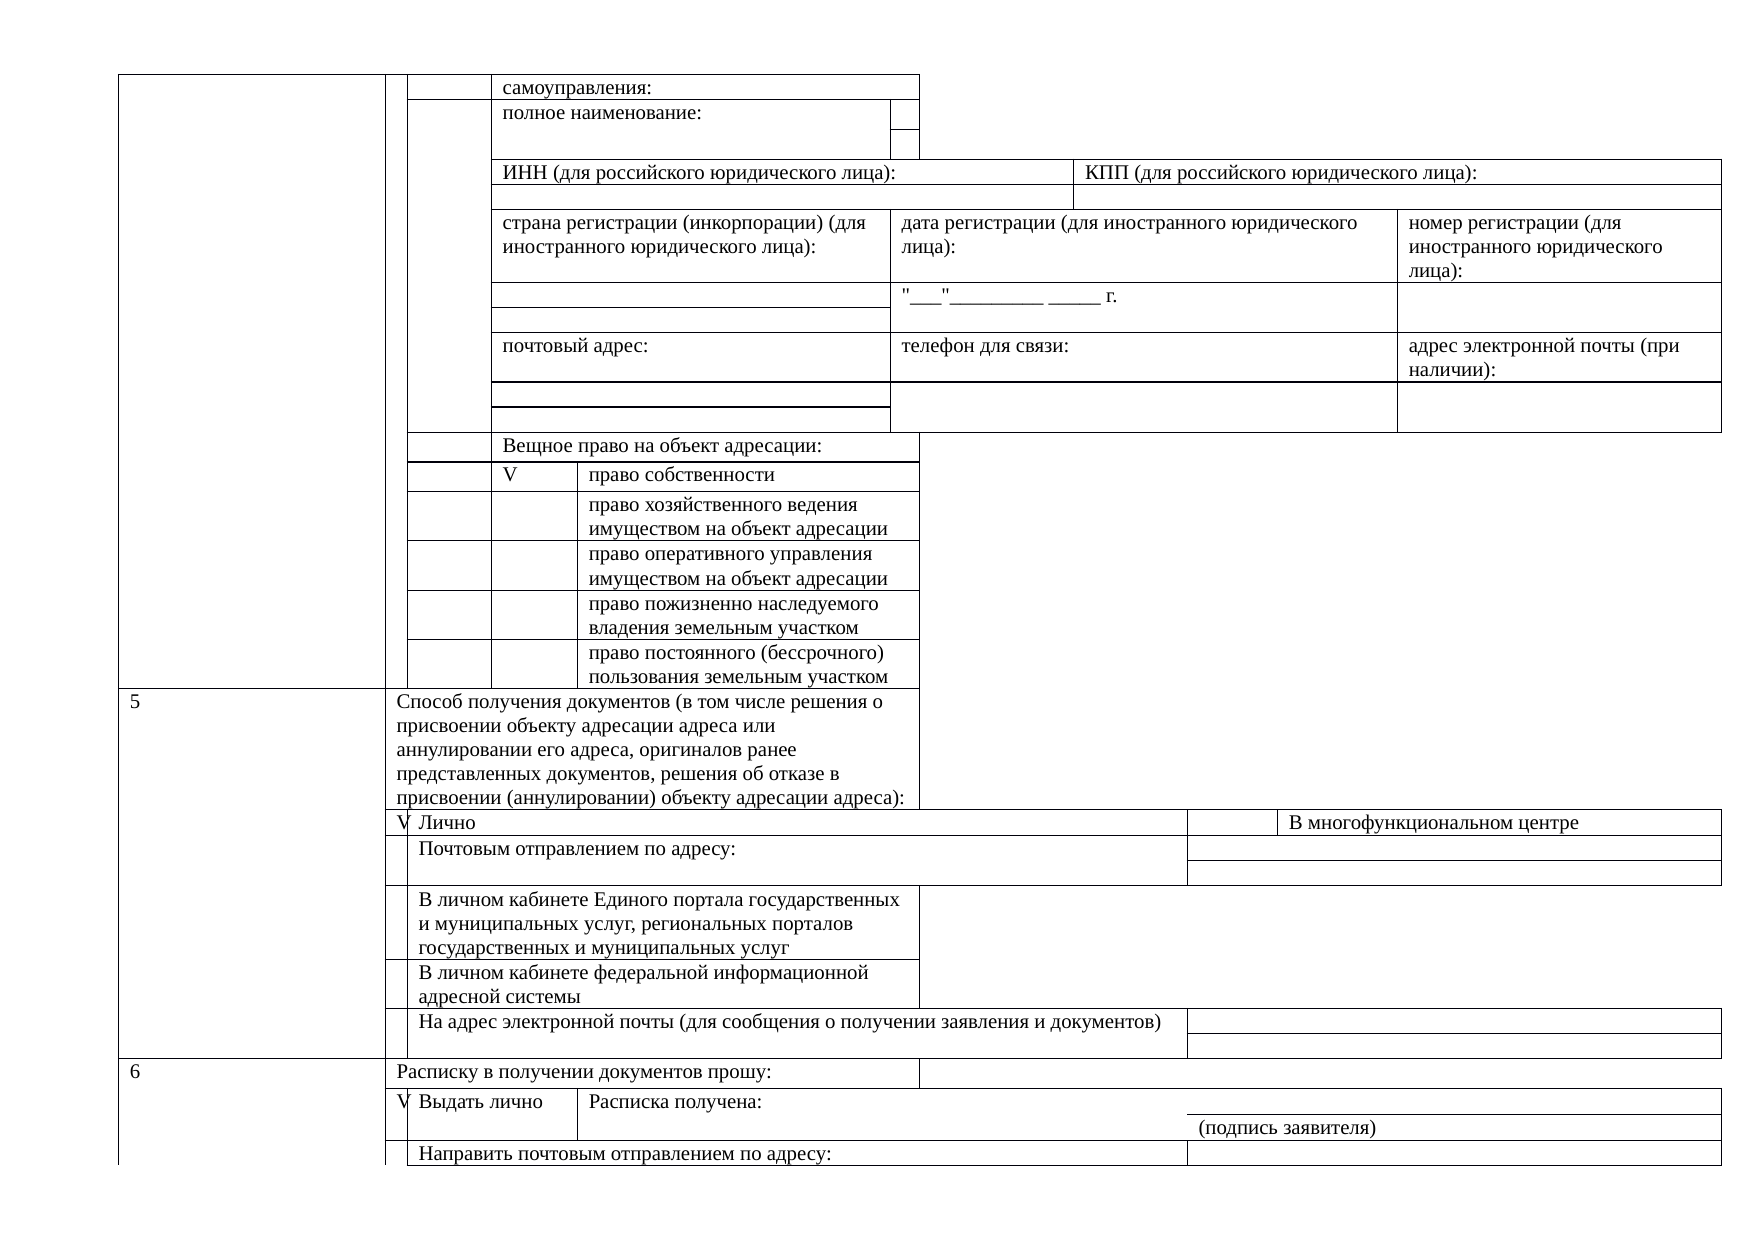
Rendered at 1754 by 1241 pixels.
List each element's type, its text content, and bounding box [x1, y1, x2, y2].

table_cell В многофункциональном центре [1278, 810, 1721, 835]
table_cell право оперативного управления имуществом на объект адресации [578, 541, 919, 589]
table_cell почтовый адрес: [492, 333, 890, 381]
table_cell самоуправления: [492, 75, 919, 99]
table_cell [386, 886, 407, 959]
table_cell [1188, 861, 1721, 885]
table_cell В личном кабинете федеральной информационной адресной системы [408, 960, 919, 1008]
table_cell (подпись заявителя) [1187, 1115, 1721, 1140]
table_cell [408, 640, 491, 688]
table_cell право постоянного (бессрочного) пользования земельным участком [578, 640, 919, 688]
table_cell Направить почтовым отправлением по адресу: [408, 1141, 1187, 1165]
table_cell [920, 540, 1721, 589]
table_cell страна регистрации (инкорпорации) (для иностранного юридического лица): [492, 210, 890, 282]
table_cell [408, 492, 491, 540]
table_cell [891, 100, 919, 129]
table_cell [920, 99, 1721, 129]
table_cell [492, 185, 1073, 209]
table_cell [492, 308, 890, 332]
table_cell КПП (для российского юридического лица): [1074, 160, 1721, 184]
table_cell [408, 100, 491, 432]
table_cell Лично [408, 810, 1187, 835]
table_cell Выдать лично [408, 1089, 577, 1140]
table_cell V [492, 463, 577, 491]
table_cell [920, 959, 1721, 1008]
table_cell [492, 640, 577, 688]
table_cell [386, 960, 407, 1008]
table_cell Способ получения документов (в том числе решения о присвоении объекту адресации адреса или аннулировании его адреса, оригиналов ранее представленных документов, решения об отказе в присвоении (аннулировании) объекту адресации адреса): [386, 689, 919, 809]
table_cell адрес электронной почты (при наличии): [1398, 333, 1721, 381]
table_cell ИНН (для российского юридического лица): [492, 160, 1073, 184]
table_cell [1398, 283, 1721, 332]
table_cell [1074, 185, 1721, 209]
table_cell Почтовым отправлением по адресу: [408, 836, 1187, 885]
table_cell Расписка получена: [578, 1089, 1187, 1140]
table_cell [408, 591, 491, 639]
table_cell номер регистрации (для иностранного юридического лица): [1398, 210, 1721, 282]
table_cell [920, 688, 1721, 809]
table_cell [920, 74, 1721, 99]
table_cell [891, 383, 1397, 432]
table_cell [920, 1059, 1721, 1088]
table_cell Расписку в получении документов прошу: [386, 1059, 919, 1088]
table_cell [408, 541, 491, 589]
table_cell В личном кабинете Единого портала государственных и муниципальных услуг, региональных порталов государственных и муниципальных услуг [408, 886, 919, 959]
table_cell [1398, 383, 1721, 432]
table_cell [920, 639, 1721, 688]
table_cell [492, 383, 890, 406]
table_cell дата регистрации (для иностранного юридического лица): [891, 210, 1397, 282]
table_cell V [386, 1089, 407, 1114]
table_cell [492, 591, 577, 639]
table_cell [386, 836, 407, 885]
table_cell [920, 590, 1721, 639]
table_cell [1188, 1141, 1721, 1165]
table_cell [408, 433, 491, 461]
table_cell [492, 492, 577, 540]
table_cell [1187, 1089, 1721, 1114]
table_cell [386, 1141, 407, 1165]
table_cell [386, 1114, 407, 1140]
table_cell 6 [119, 1059, 385, 1165]
table_cell [408, 463, 491, 491]
table_cell [920, 461, 1721, 491]
table_cell [891, 130, 919, 158]
table_cell телефон для связи: [891, 333, 1397, 381]
table_cell На адрес электронной почты (для сообщения о получении заявления и документов) [408, 1009, 1187, 1058]
table_cell [1188, 1034, 1721, 1058]
table_cell [920, 886, 1721, 959]
table_cell [1188, 1009, 1721, 1033]
table_cell право хозяйственного ведения имуществом на объект адресации [578, 492, 919, 540]
table_cell [920, 433, 1721, 461]
table_cell V [386, 810, 407, 835]
table_cell "___"_________ _____ г. [891, 283, 1397, 332]
table_cell [386, 1009, 407, 1058]
table_cell [920, 491, 1721, 540]
table_cell полное наименование: [492, 100, 890, 158]
table_cell право пожизненно наследуемого владения земельным участком [578, 591, 919, 639]
table_cell Вещное право на объект адресации: [492, 433, 919, 461]
table_cell [408, 75, 491, 99]
table_cell [492, 408, 890, 432]
table_cell право собственности [578, 463, 919, 491]
table_cell [920, 129, 1721, 158]
table_cell [1188, 836, 1721, 860]
table_cell [492, 283, 890, 307]
table_cell 5 [119, 689, 385, 1058]
table_cell [1188, 810, 1277, 835]
table_cell [492, 541, 577, 589]
